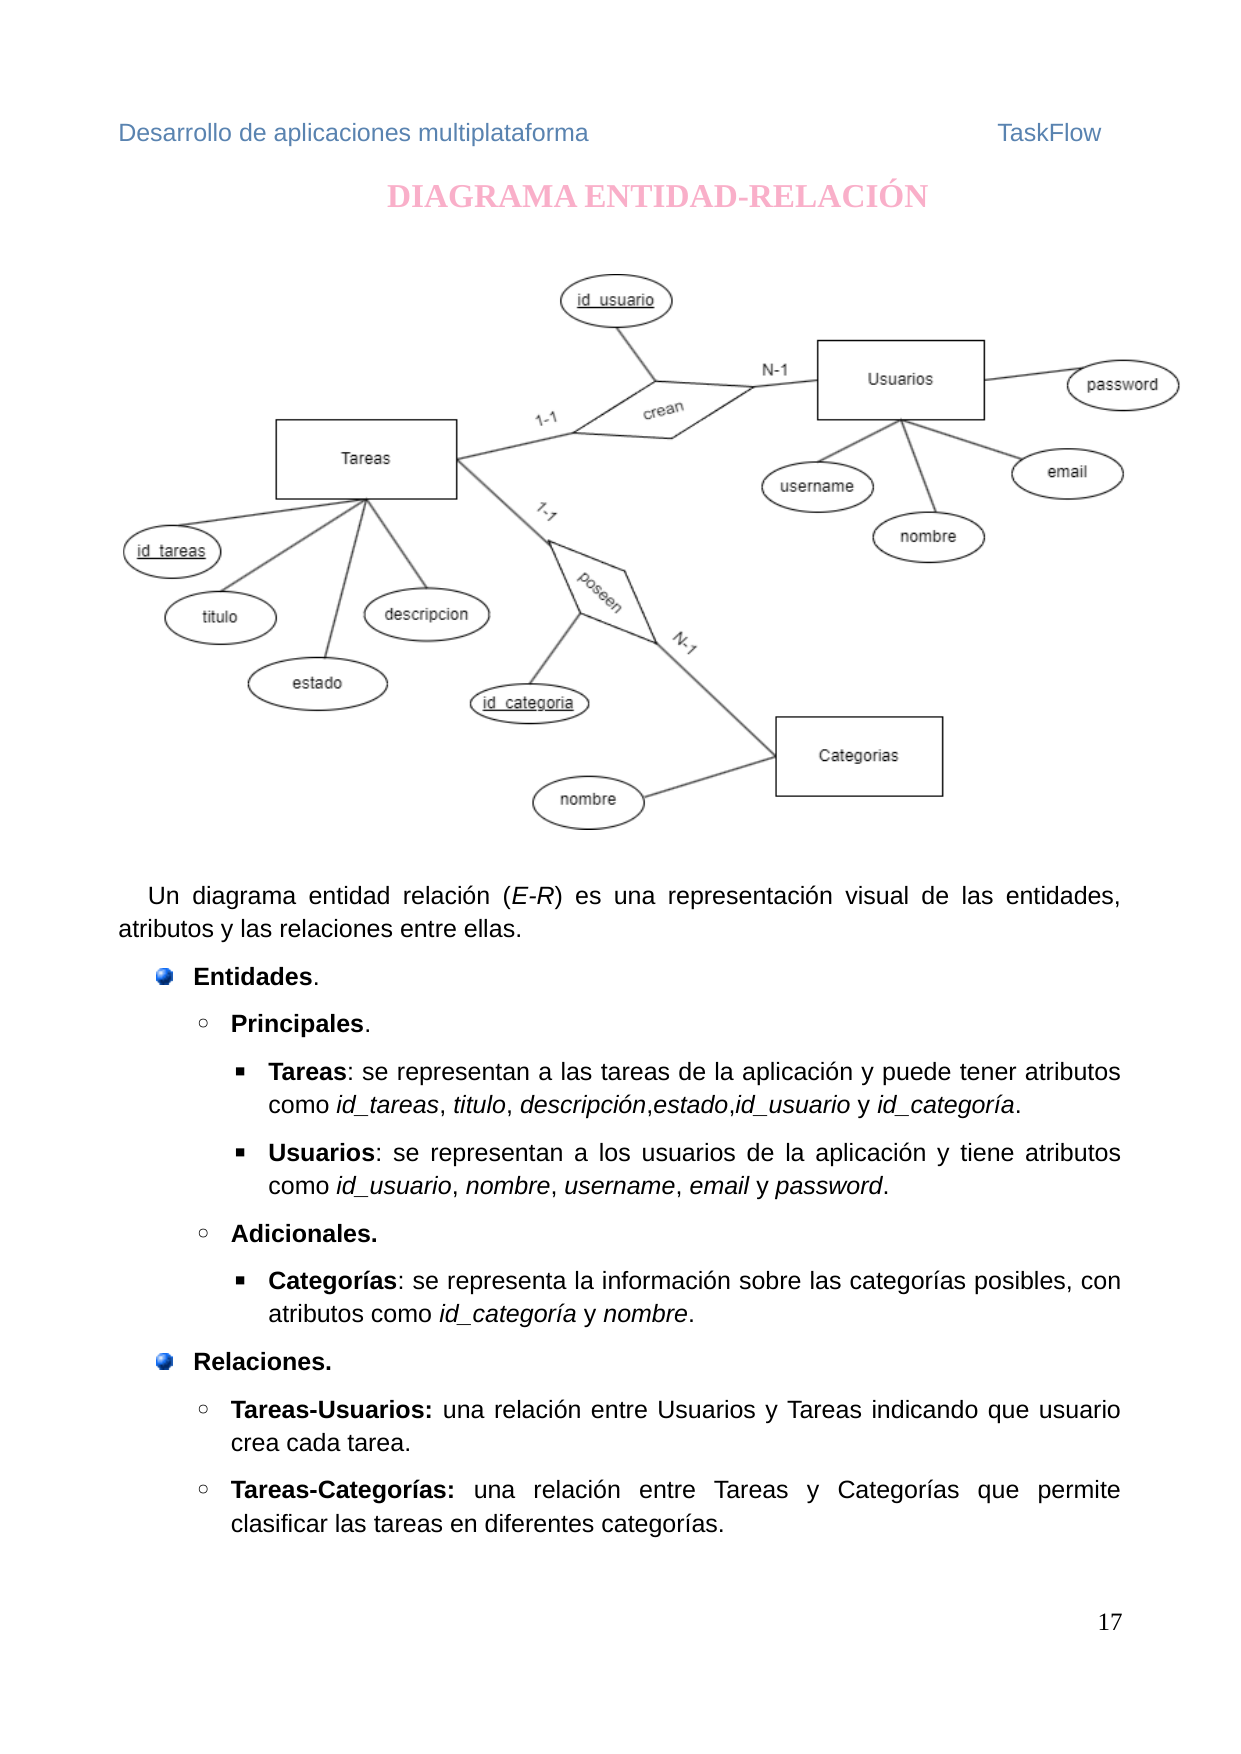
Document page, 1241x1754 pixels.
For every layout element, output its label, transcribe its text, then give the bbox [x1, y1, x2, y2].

subtitle DIAGRAMA ENTIDAD-RELACIÓN [156, 176, 1122, 215]
list Categorías: se representa la información sobre las categorías posibles, con atributos como id_categoría y nombre. [231, 1266, 1122, 1328]
picture [123, 274, 1181, 830]
list Entidades. [156, 962, 1122, 991]
list Adicionales. [193, 1219, 1122, 1247]
list Principales. [193, 1009, 1122, 1038]
text Un diagrama entidad relación (E-R) es una representación visual de las entidades, atributos y las relaciones entre ellas. [118, 881, 1122, 943]
list Usuarios: se representan a los usuarios de la aplicación y tiene atributos como id_usuario, nombre, username, email y password. [231, 1138, 1122, 1200]
list Tareas-Categorías: una relación entre Tareas y Categorías que permite clasificar las tareas en diferentes categorías. [193, 1475, 1122, 1537]
picture [156, 1353, 173, 1370]
list Relaciones. [156, 1347, 1122, 1376]
list Tareas-Usuarios: una relación entre Usuarios y Tareas indicando que usuario crea cada tarea. [193, 1395, 1122, 1457]
picture [156, 968, 173, 985]
list Tareas: se representan a las tareas de la aplicación y puede tener atributos como id_tareas, titulo, descripción,estado,id_usuario y id_categoría. [231, 1057, 1122, 1119]
